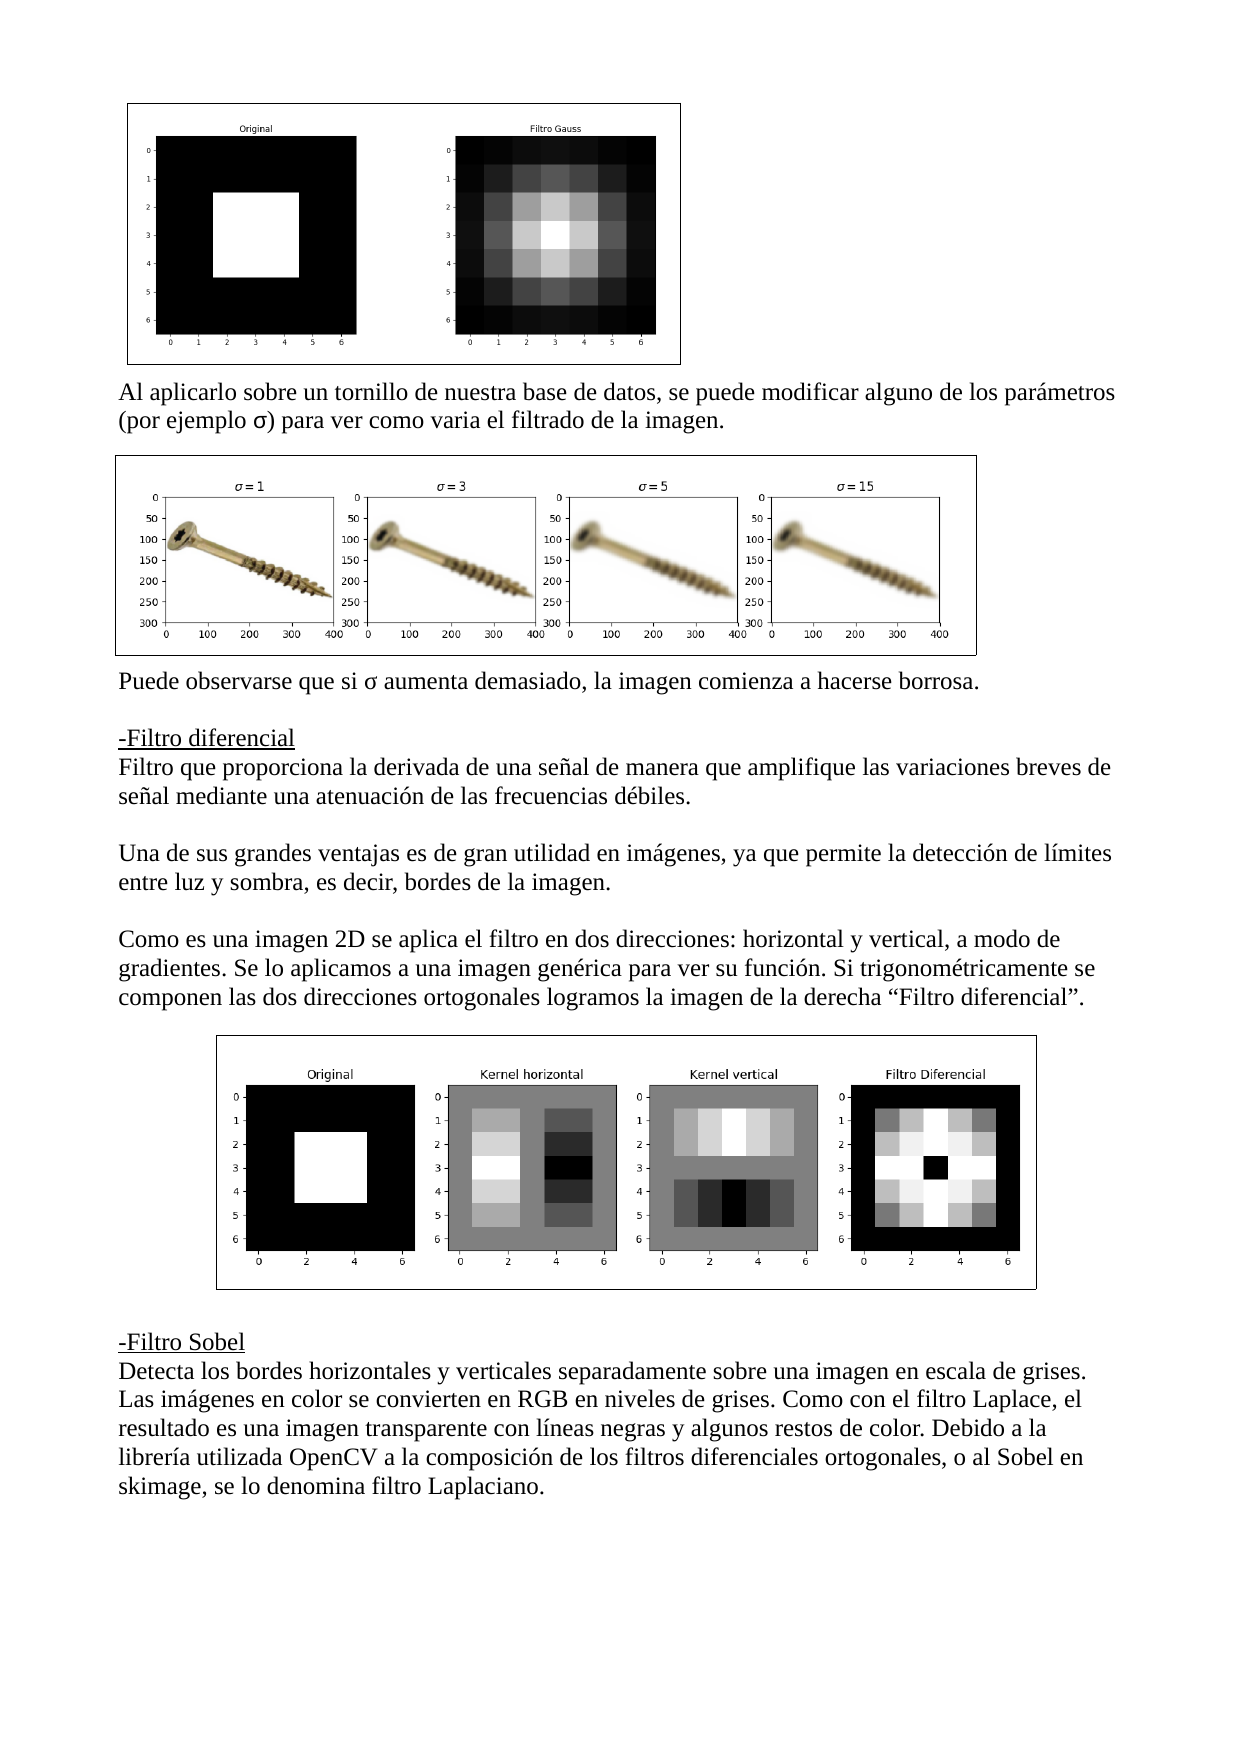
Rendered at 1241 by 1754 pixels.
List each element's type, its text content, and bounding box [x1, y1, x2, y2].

text Filtro que proporciona la derivada de una señal de manera que amplifique las variaciones breves de señal mediante una atenuación de las frecuencias débiles. [118, 752, 1122, 809]
text Una de sus grandes ventajas es de gran utilidad en imágenes, ya que permite la detección de límites entre luz y sombra, es decir, bordes de la imagen. [118, 838, 1122, 896]
text Detecta los bordes horizontales y verticales separadamente sobre una imagen en escala de grises. Las imágenes en color se convierten en RGB en niveles de grises. Como con el filtro Laplace, el resultado es una imagen transparente con líneas negras y algunos restos de color. Debido a la librería utilizada OpenCV a la composición de los filtros diferenciales ortogonales, o al Sobel en skimage, se lo denomina filtro Laplaciano. [118, 1356, 1122, 1499]
text -Filtro Sobel [118, 1327, 1122, 1356]
text Puede observarse que si σ aumenta demasiado, la imagen comienza a hacerse borrosa. [118, 666, 1122, 694]
picture [130, 105, 678, 362]
picture [117, 457, 974, 653]
text Como es una imagen 2D se aplica el filtro en dos direcciones: horizontal y vertical, a modo de gradientes. Se lo aplicamos a una imagen genérica para ver su función. Si trigonométricamente se componen las dos direcciones ortogonales logramos la imagen de la derecha “Filtro diferencial”. [118, 924, 1122, 1011]
picture [219, 1037, 1033, 1287]
text -Filtro diferencial [118, 723, 1122, 752]
text Al aplicarlo sobre un tornillo de nuestra base de datos, se puede modificar alguno de los parámetros (por ejemplo σ) para ver como varia el filtrado de la imagen. [118, 377, 1122, 436]
